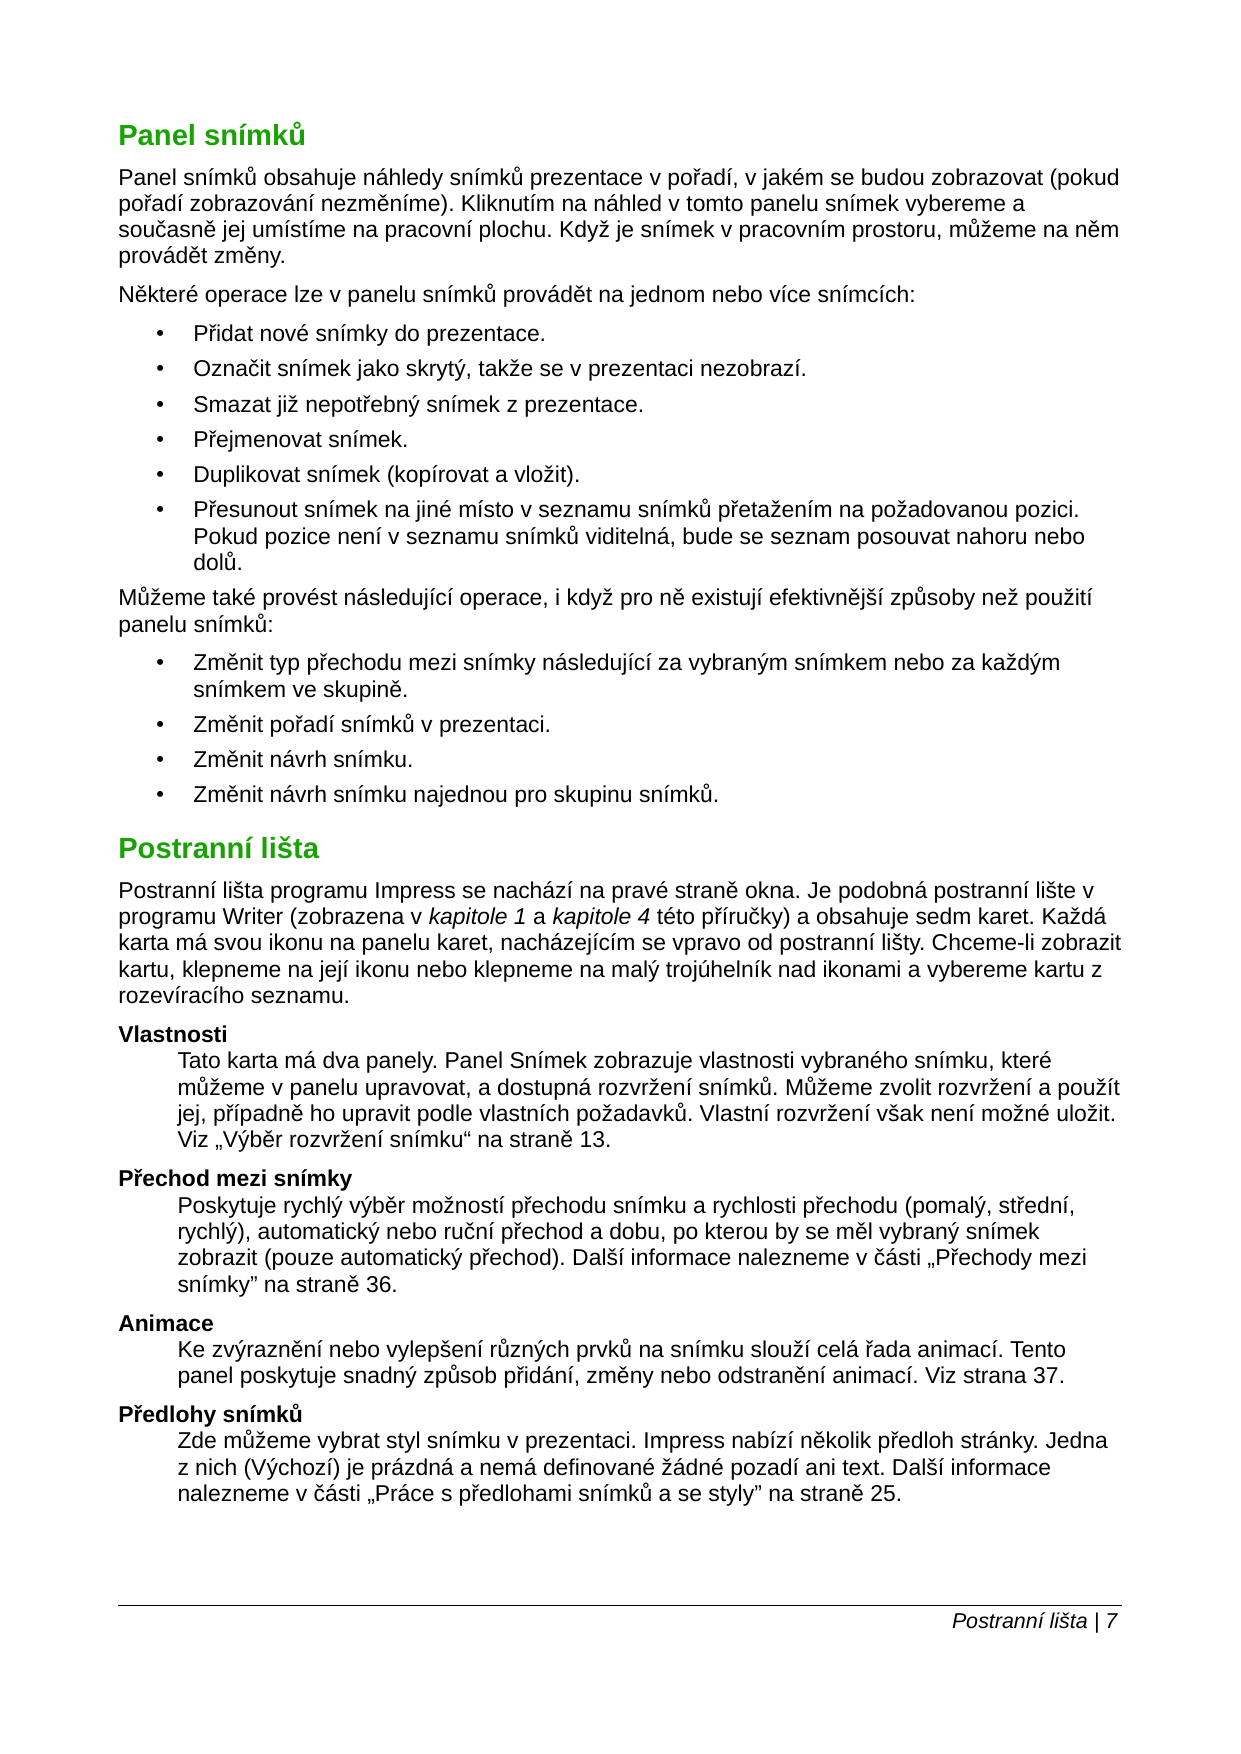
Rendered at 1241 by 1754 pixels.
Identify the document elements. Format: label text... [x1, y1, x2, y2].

subtitle Postranní lišta [118, 831, 1122, 865]
list Přidat nové snímky do prezentace. [156, 320, 1122, 347]
list Změnit typ přechodu mezi snímky následující za vybraným snímkem nebo za každým snímkem ve skupině. [156, 649, 1122, 702]
text Animace [118, 1309, 1122, 1336]
subtitle Panel snímků [118, 118, 1122, 152]
list Přejmenovat snímek. [156, 426, 1122, 452]
list Některé operace lze v panelu snímků provádět na jednom nebo více snímcích: [118, 281, 1122, 308]
text Postranní lišta programu Impress se nachází na pravé straně okna. Je podobná postranní lište v programu Writer (zobrazena v kapitole 1 a kapitole 4 této příručky) a obsahuje sedm karet. Každá karta má svou ikonu na panelu karet, nacházejícím se vpravo od postranní lišty. Chceme-li zobrazit kartu, klepneme na její ikonu nebo klepneme na malý trojúhelník nad ikonami a vybereme kartu z rozevíracího seznamu. [118, 877, 1122, 1008]
list Duplikovat snímek (kopírovat a vložit). [156, 461, 1122, 487]
list Změnit pořadí snímků v prezentaci. [156, 711, 1122, 737]
text Tato karta má dva panely. Panel Snímek zobrazuje vlastnosti vybraného snímku, které můžeme v panelu upravovat, a dostupná rozvržení snímků. Můžeme zvolit rozvržení a použít jej, případně ho upravit podle vlastních požadavků. Vlastní rozvržení však není možné uložit. Viz „Výběr rozložení snímku“ na straně 13. [177, 1047, 1122, 1153]
text Předlohy snímků [118, 1401, 1122, 1427]
list Změnit návrh snímku. [156, 746, 1122, 772]
text Zde můžeme vybrat styl snímku v prezentaci. Impress nabízí několik předloh stránky. Jedna z nich (Výchozí) je prázdná a nemá definované žádné pozadí ani text. Další informace nalezneme v části „Práce s předlohami snímků a styly” na straně 23. [177, 1427, 1122, 1506]
text Panel snímků obsahuje náhledy snímků prezentace v pořadí, v jakém se budou zobrazovat (pokud pořadí zobrazování nezměníme). Kliknutím na náhled v tomto panelu snímek vybereme a současně jej umístíme na pracovní plochu. Když je snímek v pracovním prostoru, můžeme na něm provádět změny. [118, 163, 1122, 269]
text Ke zvýraznění nebo vylepšení různých prvků na snímku slouží celá řada animací. Tento panel poskytuje snadný způsob přidání, změny nebo odstranění animací. Viz strana 36. [177, 1336, 1122, 1388]
list Změnit návrh snímku najednou pro skupinu snímků. [156, 781, 1122, 808]
text Přechod mezi snímky [118, 1165, 1122, 1192]
list Označit snímek jako skrytý, takže se v prezentaci nezobrazí. [156, 355, 1122, 382]
list Smazat již nepotřebný snímek z prezentace. [156, 391, 1122, 417]
list Přesunout snímek na jiné místo v seznamu snímků přetažením na požadovanou pozici. Pokud pozice není v seznamu snímků viditelná, bude se seznam posouvat nahoru nebo dolů. [156, 496, 1122, 575]
text Poskytuje rychlý výběr možností přechodu snímku a rychlosti přechodu (pomalý, střední, rychlý), automatický nebo ruční přechod a dobu, po kterou by se měl vybraný snímek zobrazit (pouze automatický přechod). Další informace nalezneme v části „Přechody snímků” na straně 35. [177, 1192, 1122, 1297]
text Vlastnosti [118, 1021, 1122, 1047]
list Můžeme také provést následující operace, i když pro ně existují efektivnější způsoby než použití panelu snímků: [118, 584, 1122, 637]
